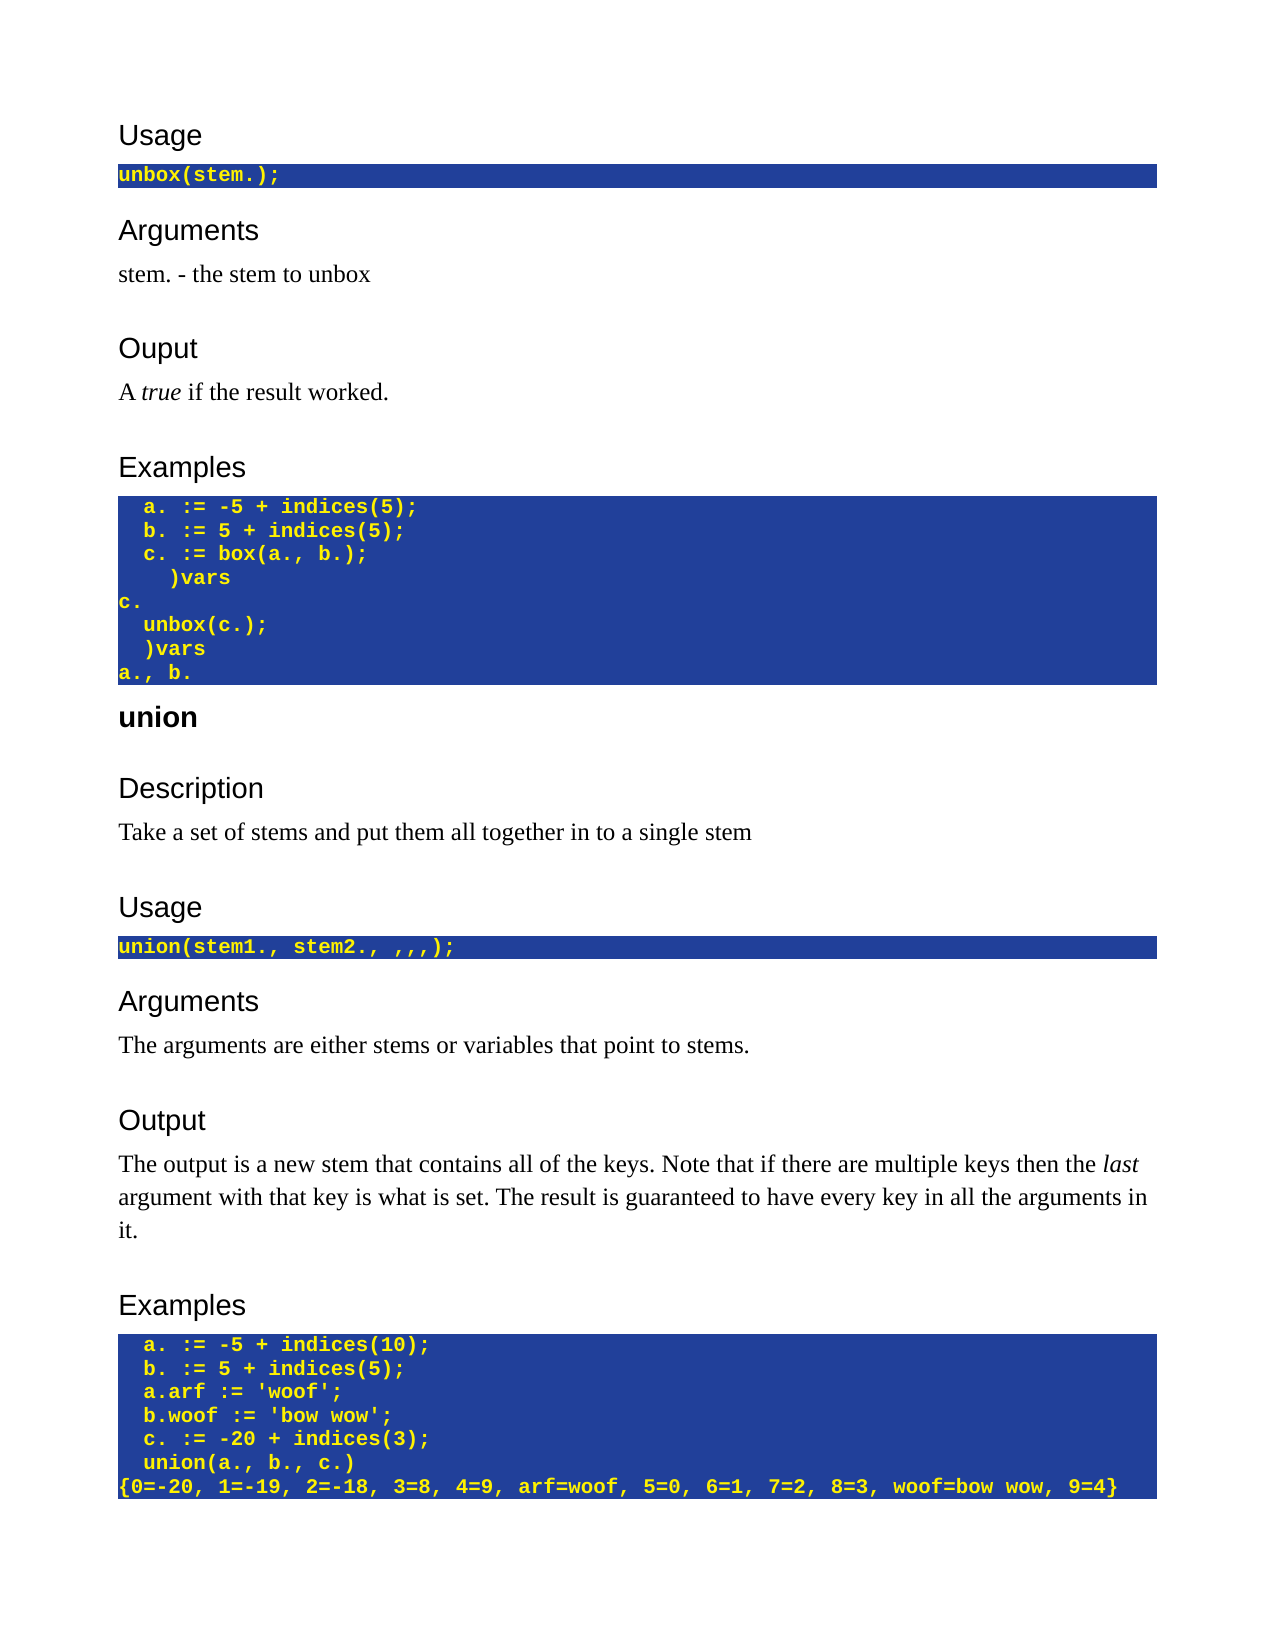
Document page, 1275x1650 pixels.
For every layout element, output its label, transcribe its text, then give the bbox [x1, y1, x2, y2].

text {0=-20, 1=-19, 2=-18, 3=8, 4=9, arf=woof, 5=0, 6=1, 7=2, 8=3, woof=bow wow, 9=4} [118, 1476, 1157, 1499]
subtitle Ouput [118, 331, 1157, 365]
text union(stem1., stem2., ,,,); [118, 936, 1157, 959]
text union(a., b., c.) [118, 1452, 1157, 1476]
text b. := 5 + indices(5); [118, 1357, 1157, 1381]
subtitle Description [118, 771, 1157, 805]
subtitle Arguments [118, 984, 1157, 1018]
text unbox(stem.); [118, 164, 1157, 188]
text unbox(c.); [118, 614, 1157, 638]
text b.woof := 'bow wow'; [118, 1405, 1157, 1428]
text a. := -5 + indices(10); [118, 1334, 1157, 1357]
text a., b. [118, 662, 1157, 685]
text a. := -5 + indices(5); [118, 496, 1157, 520]
text )vars [118, 567, 1157, 591]
text )vars [118, 638, 1157, 662]
subtitle Usage [118, 118, 1157, 152]
text b. := 5 + indices(5); [118, 520, 1157, 543]
subtitle Usage [118, 890, 1157, 923]
subtitle Examples [118, 450, 1157, 484]
text The arguments are either stems or variables that point to stems. [118, 1031, 1157, 1059]
subtitle Examples [118, 1288, 1157, 1321]
text Take a set of stems and put them all together in to a single stem [118, 817, 1157, 846]
text c. := box(a., b.); [118, 543, 1157, 567]
text The output is a new stem that contains all of the keys. Note that if there are multiple keys then the last argument with that key is what is set. The result is guaranteed to have every key in all the arguments in it. [118, 1149, 1157, 1244]
subtitle union [118, 700, 1157, 734]
subtitle Output [118, 1103, 1157, 1137]
subtitle Arguments [118, 213, 1157, 246]
text A true if the result worked. [118, 377, 1157, 406]
text c. [118, 591, 1157, 614]
text c. := -20 + indices(3); [118, 1428, 1157, 1452]
text stem. - the stem to unbox [118, 259, 1157, 288]
text a.arf := 'woof'; [118, 1381, 1157, 1405]
